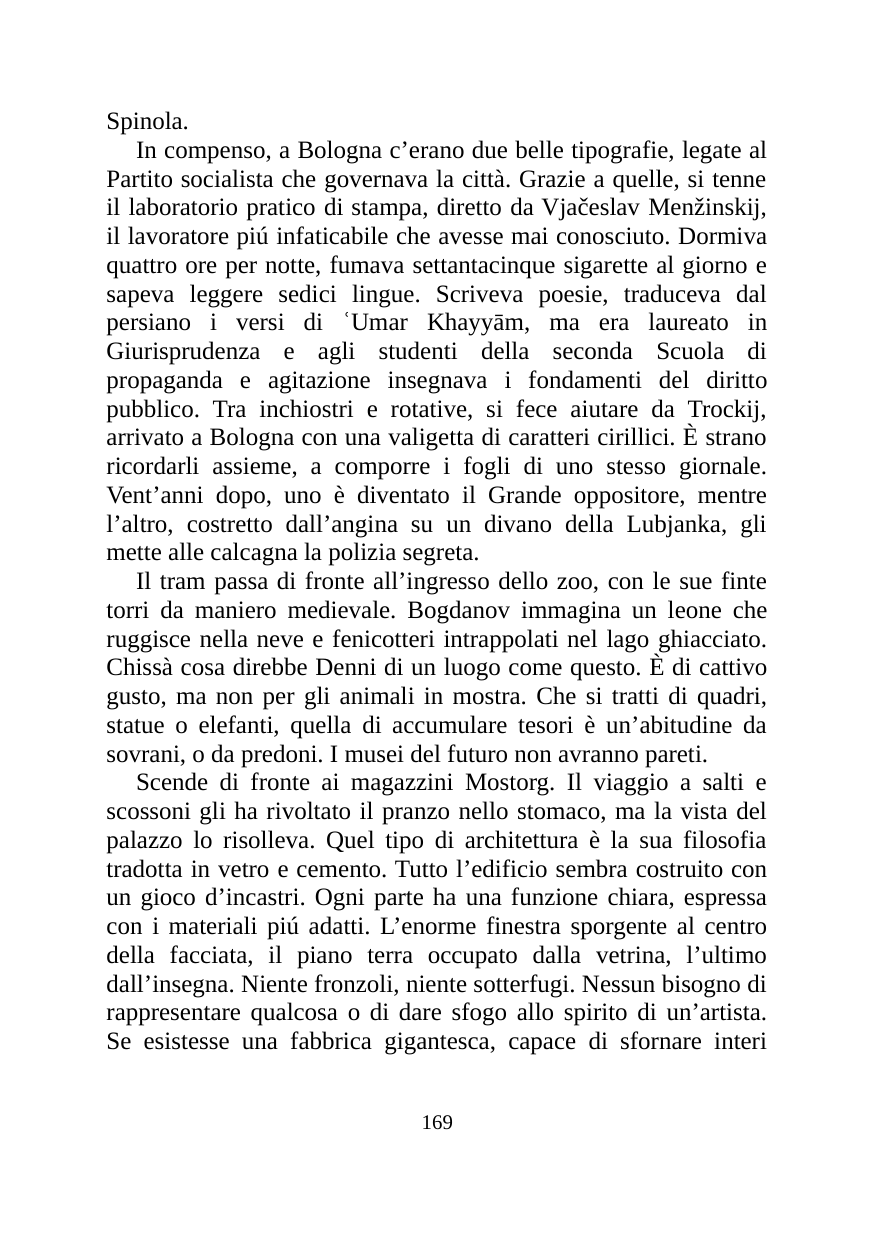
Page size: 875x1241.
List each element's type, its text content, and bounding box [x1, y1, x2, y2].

text In compenso, a Bologna c’erano due belle tipografie, legate al Partito socialista che governava la città. Grazie a quelle, si tenne il laboratorio pratico di stampa, diretto da Vjačeslav Menžinskij, il lavoratore piú infaticabile che avesse mai conosciuto. Dormiva quattro ore per notte, fumava settantacinque sigarette al giorno e sapeva leggere sedici lingue. Scriveva poesie, traduceva dal persiano i versi di ʿUmar Khayyām, ma era laureato in Giurisprudenza e agli studenti della seconda Scuola di propaganda e agitazione insegnava i fondamenti del diritto pubblico. Tra inchiostri e rotative, si fece aiutare da Trockij, arrivato a Bologna con una valigetta di caratteri cirillici. È strano ricordarli assieme, a comporre i fogli di uno stesso giornale. Vent’anni dopo, uno è diventato il Grande oppositore, mentre l’altro, costretto dall’angina su un divano della Lubjanka, gli mette alle calcagna la polizia segreta. [106, 135, 768, 566]
text Il tram passa di fronte all’ingresso dello zoo, con le sue finte torri da maniero medievale. Bogdanov immagina un leone che ruggisce nella neve e fenicotteri intrappolati nel lago ghiacciato. Chissà cosa direbbe Denni di un luogo come questo. È di cattivo gusto, ma non per gli animali in mostra. Che si tratti di quadri, statue o elefanti, quella di accumulare tesori è un’abitudine da sovrani, o da predoni. I musei del futuro non avranno pareti. [106, 566, 768, 767]
text Spinola. [106, 106, 768, 135]
text Scende di fronte ai magazzini Mostorg. Il viaggio a salti e scossoni gli ha rivoltato il pranzo nello stomaco, ma la vista del palazzo lo risolleva. Quel tipo di architettura è la sua filosofia tradotta in vetro e cemento. Tutto l’edificio sembra costruito con un gioco d’incastri. Ogni parte ha una funzione chiara, espressa con i materiali piú adatti. L’enorme finestra sporgente al centro della facciata, il piano terra occupato dalla vetrina, l’ultimo dall’insegna. Niente fronzoli, niente sotterfugi. Nessun bisogno di rappresentare qualcosa o di dare sfogo allo spirito di un’artista. Se esistesse una fabbrica gigantesca, capace di sfornare interi [106, 767, 768, 1055]
